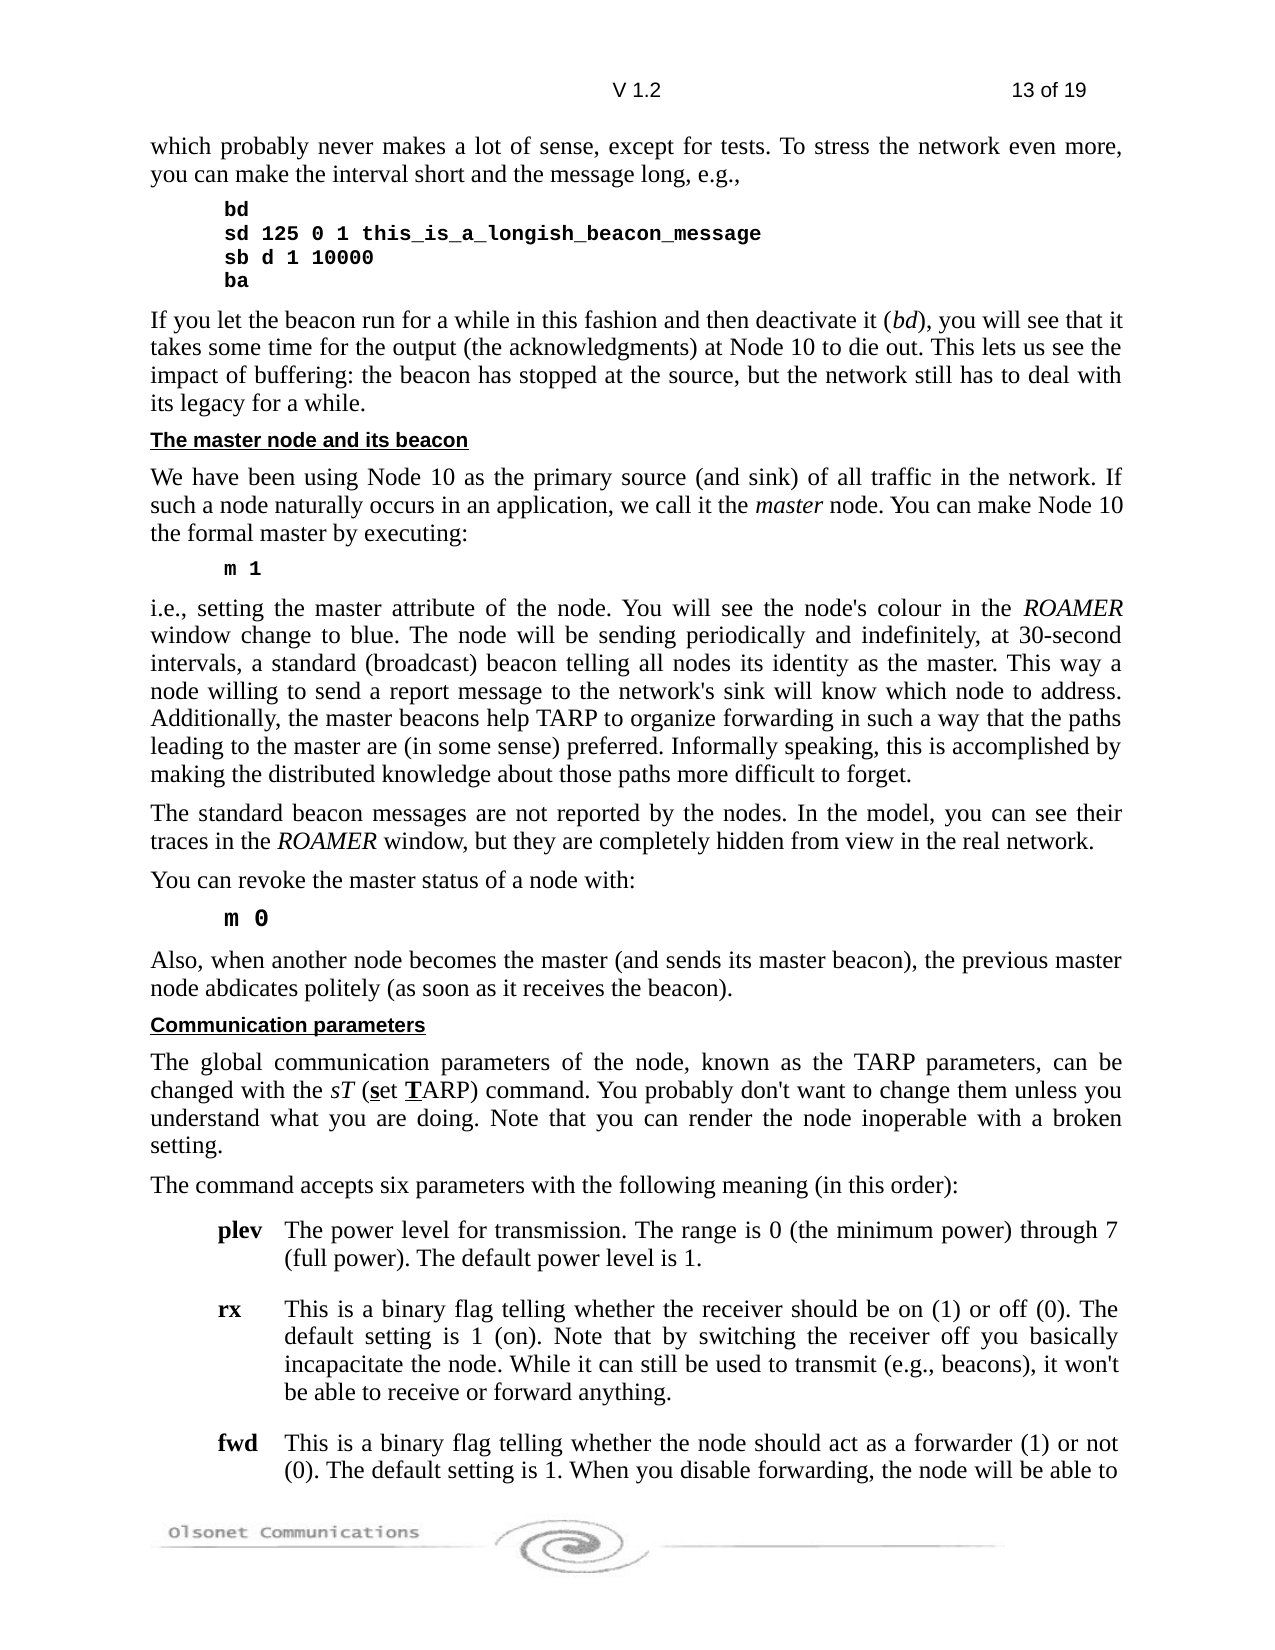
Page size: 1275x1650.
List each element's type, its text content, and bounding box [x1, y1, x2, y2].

text m 1 [224, 558, 1123, 582]
picture [150, 1504, 1005, 1596]
text bd [224, 199, 1123, 223]
table_cell fwd [212, 1423, 278, 1490]
text We have been using Node 10 as the primary source (and sink) of all traffic in the network. If such a node naturally occurs in an application, we call it the master node. You can make Node 10 the formal master by executing: [150, 463, 1123, 546]
text sb d 1 10000 [224, 247, 1123, 270]
text m 0 [224, 906, 1123, 934]
table_header The power level for transmission. The range is 0 (the minimum power) through 7 (full power). The default power level is 1. [279, 1210, 1126, 1289]
text The command accepts six parameters with the following meaning (in this order): [150, 1171, 1123, 1199]
table_header plev [212, 1210, 278, 1289]
text The global communication parameters of the node, known as the TARP parameters, can be changed with the sT (set TARP) command. You probably don't want to change them unless you understand what you are doing. Note that you can render the node inoperable with a broken setting. [150, 1048, 1123, 1159]
table_cell This is a binary flag telling whether the node should act as a forwarder (1) or not (0). The default setting is 1. When you disable forwarding, the node will be able to [279, 1423, 1126, 1490]
subtitle The master node and its beacon [150, 428, 1123, 452]
table_cell rx [212, 1289, 278, 1423]
text If you let the beacon run for a while in this fashion and then deactivate it (bd), you will see that it takes some time for the output (the acknowledgments) at Node 10 to die out. This lets us see the impact of buffering: the beacon has stopped at the source, but the network still has to deal with its legacy for a while. [150, 306, 1123, 417]
table_cell This is a binary flag telling whether the receiver should be on (1) or off (0). The default setting is 1 (on). Note that by switching the receiver off you basically incapacitate the node. While it can still be used to transmit (e.g., beacons), it won't be able to receive or forward anything. [279, 1289, 1126, 1423]
subtitle Communication parameters [150, 1013, 1123, 1037]
text You can revoke the master status of a node with: [150, 867, 1123, 894]
text Also, when another node becomes the master (and sends its master beacon), the previous master node abdicates politely (as soon as it receives the beacon). [150, 946, 1123, 1002]
text i.e., setting the master attribute of the node. You will see the node's colour in the ROAMER window change to blue. The node will be sending periodically and indefinitely, at 30-second intervals, a standard (broadcast) beacon telling all nodes its identity as the master. This way a node willing to send a report message to the network's sink will know which node to address. Additionally, the master beacons help TARP to organize forwarding in such a way that the paths leading to the master are (in some sense) preferred. Informally speaking, this is accomplished by making the distributed knowledge about those paths more difficult to forget. [150, 594, 1123, 788]
text which probably never makes a lot of sense, except for tests. To stress the network even more, you can make the interval short and the message long, e.g., [150, 132, 1123, 188]
text ba [224, 270, 1123, 294]
text The standard beacon messages are not reported by the nodes. In the model, you can see their traces in the ROAMER window, but they are completely hidden from view in the real network. [150, 799, 1123, 855]
text sd 125 0 1 this_is_a_longish_beacon_message [224, 223, 1123, 247]
